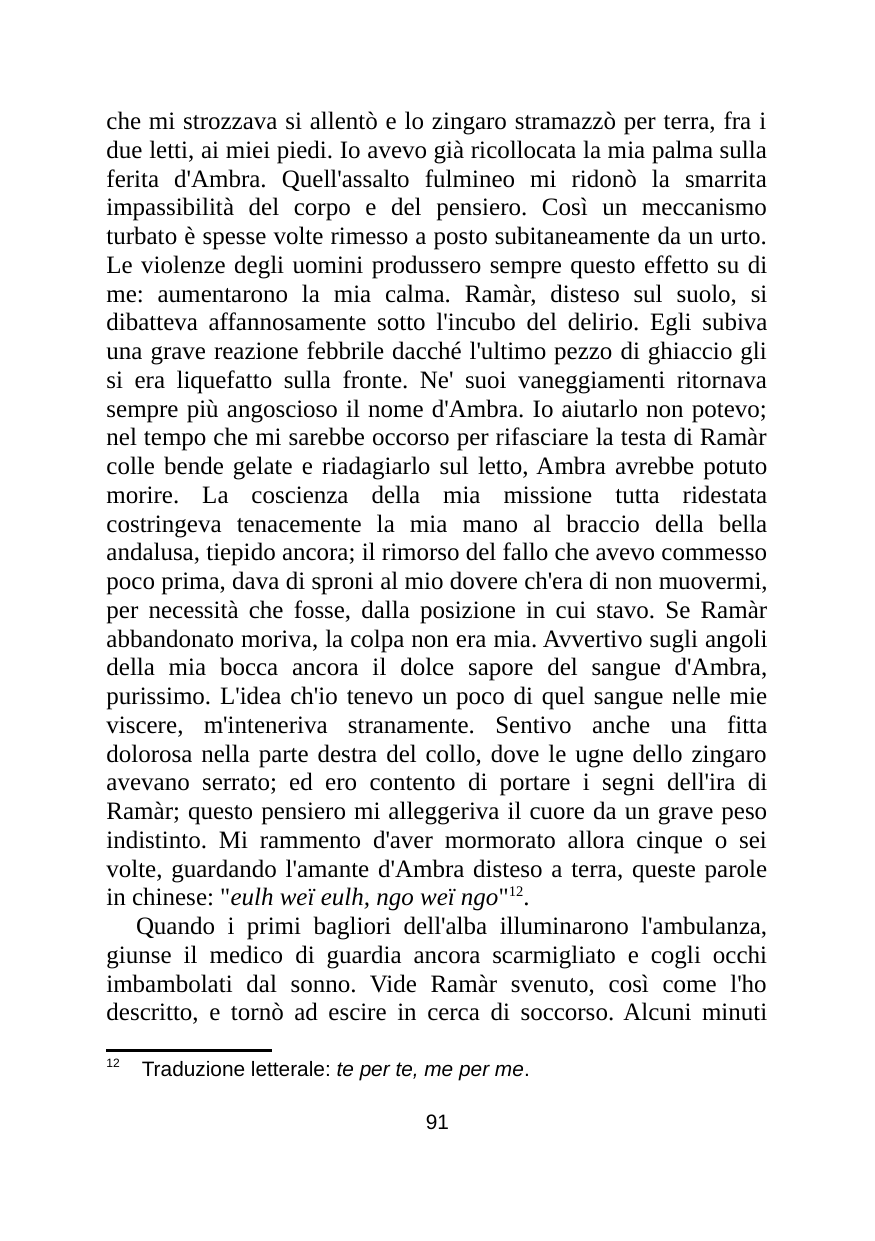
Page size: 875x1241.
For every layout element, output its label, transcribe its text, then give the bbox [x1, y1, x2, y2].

text che mi strozzava si allentò e lo zingaro stramazzò per terra, fra i due letti, ai miei piedi. Io avevo già ricollocata la mia palma sulla ferita d'Ambra. Quell'assalto fulmineo mi ridonò la smarrita impassibilità del corpo e del pensiero. Così un meccanismo turbato è spesse volte rimesso a posto subitaneamente da un urto. Le violenze degli uomini produssero sempre questo effetto su di me: aumentarono la mia calma. Ramàr, disteso sul suolo, si dibatteva affannosamente sotto l'incubo del delirio. Egli subiva una grave reazione febbrile dacché l'ultimo pezzo di ghiaccio gli si era liquefatto sulla fronte. Ne' suoi vaneggiamenti ritornava sempre più angoscioso il nome d'Ambra. Io aiutarlo non potevo; nel tempo che mi sarebbe occorso per rifasciare la testa di Ramàr colle bende gelate e riadagiarlo sul letto, Ambra avrebbe potuto morire. La coscienza della mia missione tutta ridestata costringeva tenacemente la mia mano al braccio della bella andalusa, tiepido ancora; il rimorso del fallo che avevo commesso poco prima, dava di sproni al mio dovere ch'era di non muovermi, per necessità che fosse, dalla posizione in cui stavo. Se Ramàr abbandonato moriva, la colpa non era mia. Avvertivo sugli angoli della mia bocca ancora il dolce sapore del sangue d'Ambra, purissimo. L'idea ch'io tenevo un poco di quel sangue nelle mie viscere, m'inteneriva stranamente. Sentivo anche una fitta dolorosa nella parte destra del collo, dove le ugne dello zingaro avevano serrato; ed ero contento di portare i segni dell'ira di Ramàr; questo pensiero mi alleggeriva il cuore da un grave peso indistinto. Mi rammento d'aver mormorato allora cinque o sei volte, guardando l'amante d'Ambra disteso a terra, queste parole in chinese: "eulh weï eulh, ngo weï ngo". [106, 106, 768, 911]
text Traduzione letterale: te per te, me per me. [106, 1057, 768, 1081]
text Quando i primi bagliori dell'alba illuminarono l'ambulanza, giunse il medico di guardia ancora scarmigliato e cogli occhi imbambolati dal sonno. Vide Ramàr svenuto, così come l'ho descritto, e tornò ad escire in cerca di soccorso. Alcuni minuti [106, 911, 768, 1026]
